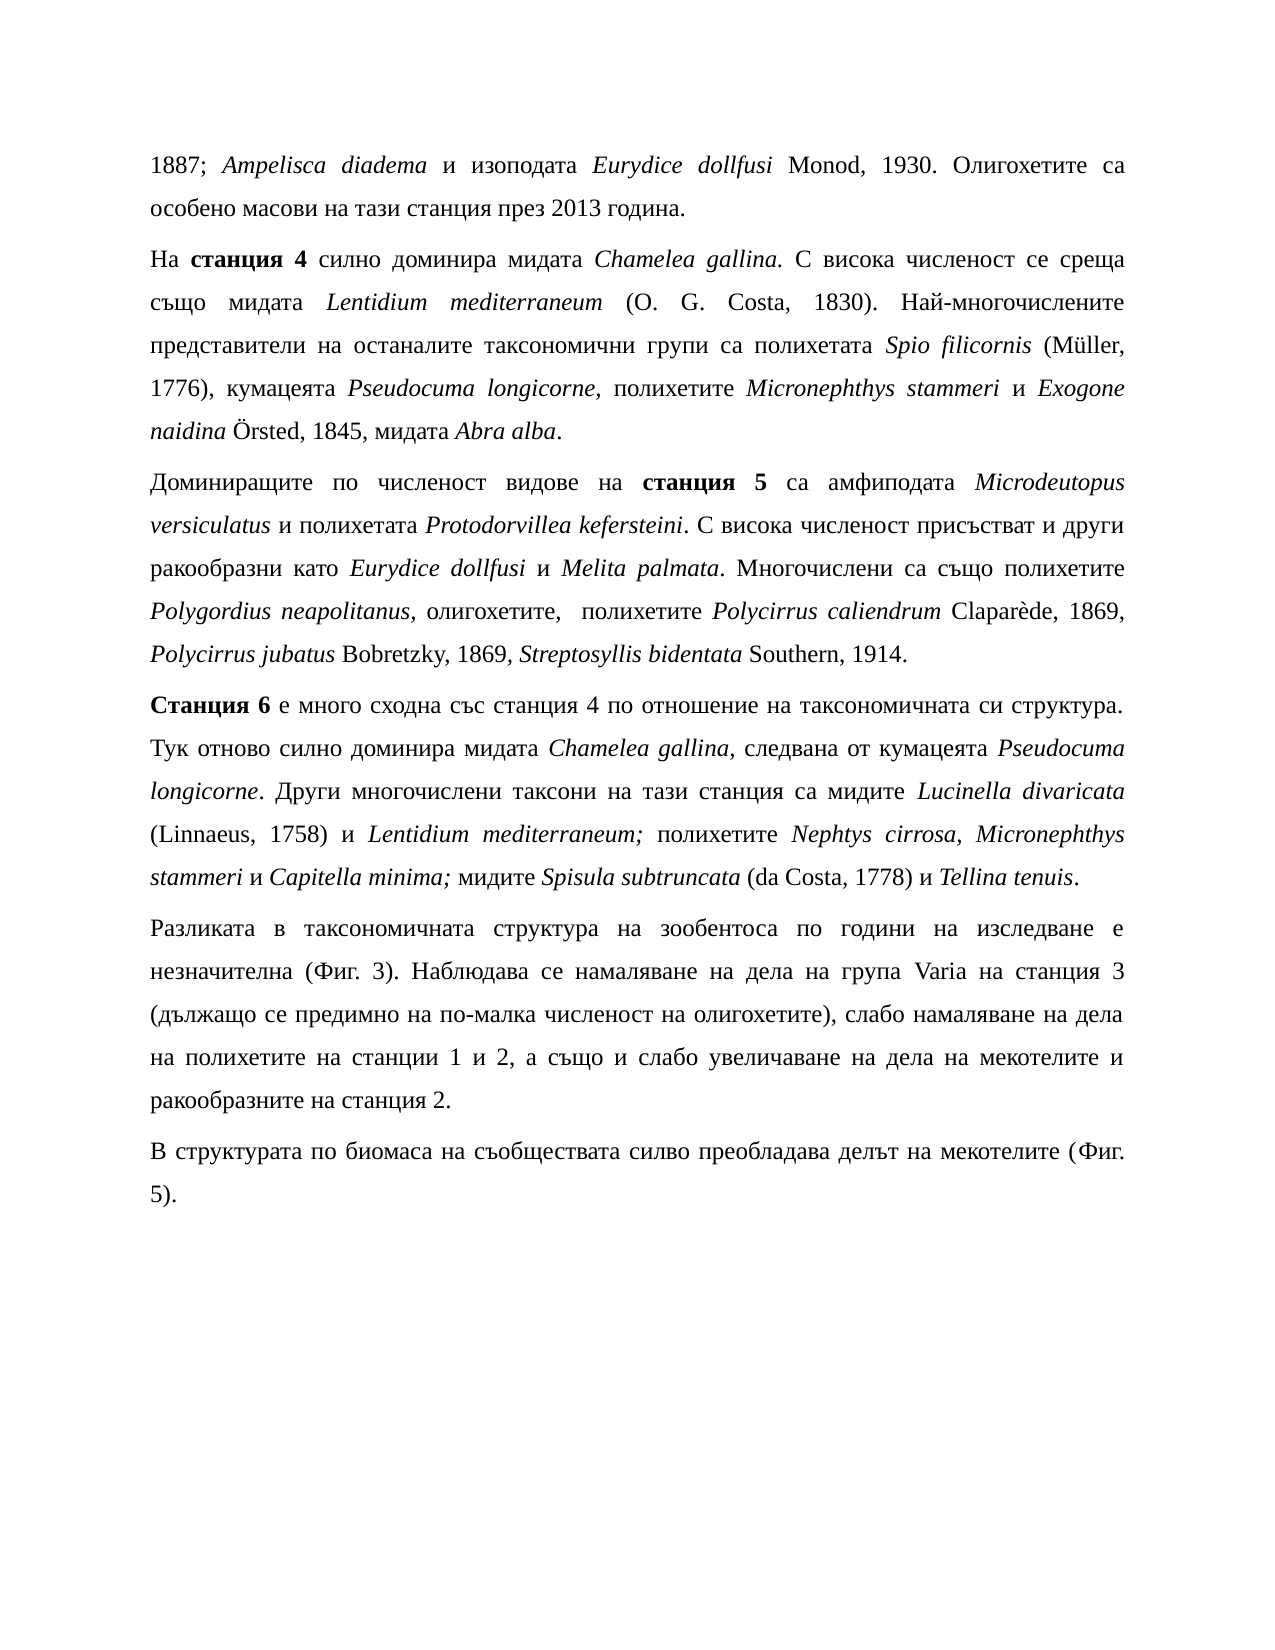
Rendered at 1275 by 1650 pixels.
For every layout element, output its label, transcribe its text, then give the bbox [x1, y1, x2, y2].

text Станция 6 е много сходна със станция 4 по отношение на таксономичната си структура. Тук отново силно доминира мидата Chamelea gallina, следвана от кумацеята Pseudocuma longicorne. Други многочислени таксони на тази станция са мидите Lucinella divaricata (Linnaeus, 1758) и Lentidium mediterraneum; полихетите Nephtys cirrosa, Micronephthys stammeri и Capitella minima; мидите Spisula subtruncata (da Costa, 1778) и Tellina tenuis. [150, 690, 1125, 891]
text Разликата в таксономичната структура на зообентоса по години на изследване е незначителна (Фиг. 3). Наблюдава се намаляване на дела на група Varia на станция 3 (дължащо се предимно на по-малка численост на олигохетите), слабо намаляване на дела на полихетите на станции 1 и 2, а също и слабо увеличаване на дела на мекотелите и ракообразните на станция 2. [150, 913, 1125, 1114]
text В структурата по биомаса на съобществата силво преобладава делът на мекотелите (Фиг. 5). [150, 1136, 1125, 1208]
text 1887; Ampelisca diadema и изоподата Eurydice dollfusi Monod, 1930. Олигохетите са особено масови на тази станция през 2013 година. [150, 150, 1125, 222]
text Доминиращите по численост видове на станция 5 са амфиподата Microdeutopus versiculatus и полихетата Protodorvillea kefersteini. С висока численост присъстват и други ракообразни като Eurydice dollfusi и Melita palmata. Многочислени са също полихетите Polygordius neapolitanus, олигохетите, полихетите Polycirrus caliendrum Claparède, 1869, Polycirrus jubatus Bobretzky, 1869, Streptosyllis bidentata Southern, 1914. [150, 467, 1125, 668]
text На станция 4 силно доминира мидата Chamelea gallina. С висока численост се среща също мидата Lentidium mediterraneum (O. G. Costa, 1830). Най-многочислените представители на останалите таксономични групи са полихетата Spio filicornis (Müller, 1776), кумацеята Pseudocuma longicorne, полихетите Micronephthys stammeri и Exogone naidina Örsted, 1845, мидата Abra alba. [150, 244, 1125, 445]
